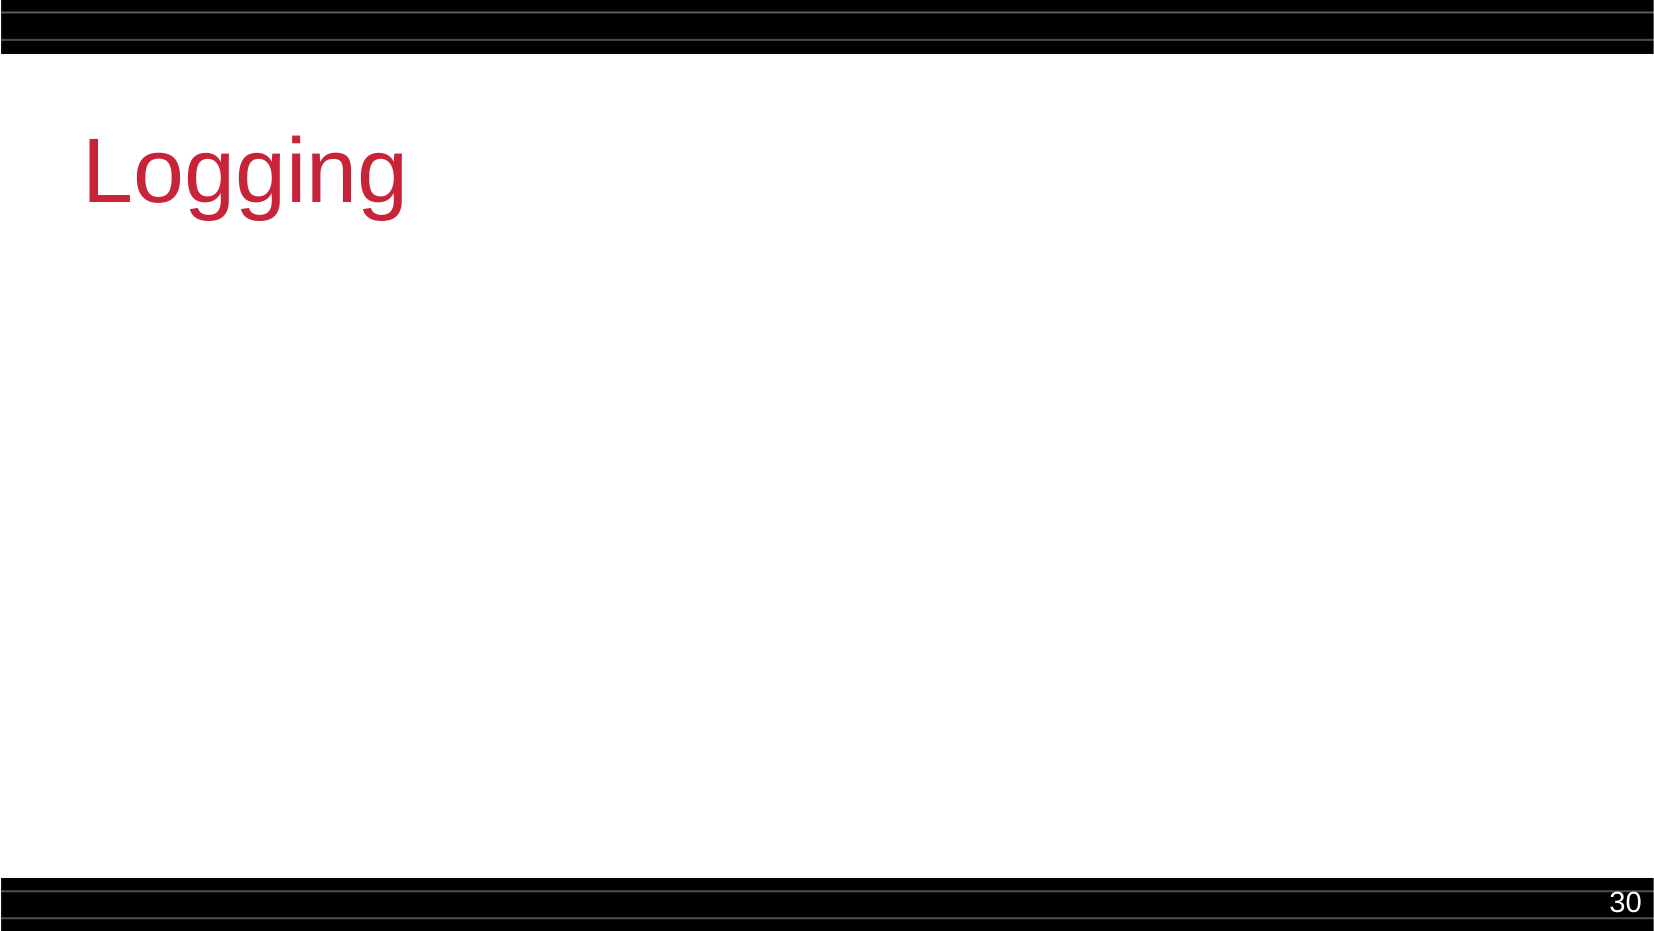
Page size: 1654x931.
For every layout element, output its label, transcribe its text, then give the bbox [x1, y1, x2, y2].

picture [1, 878, 1654, 931]
title Logging [82, 92, 1571, 249]
picture [1, 0, 1654, 54]
